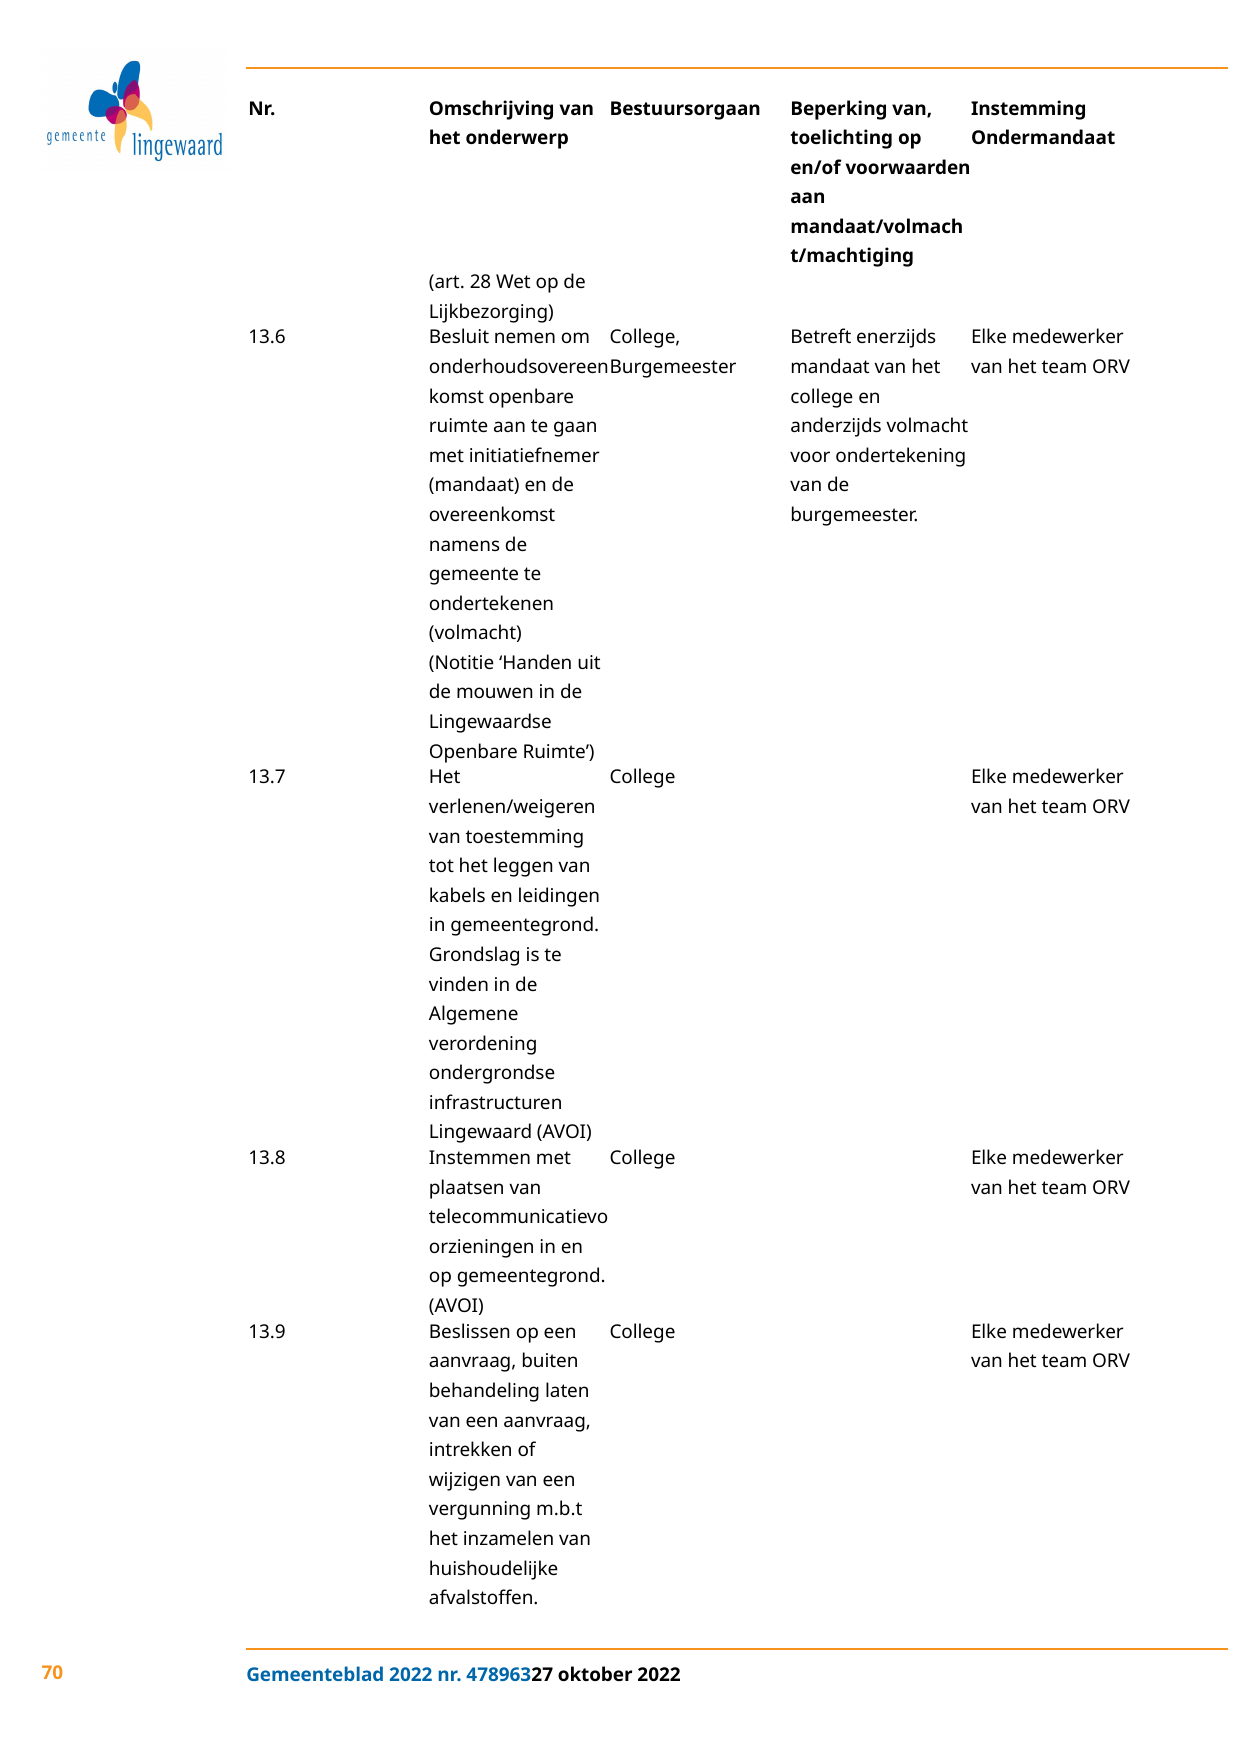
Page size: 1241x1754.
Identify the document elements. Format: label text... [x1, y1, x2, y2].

table_cell 13.9 [248, 1318, 429, 1610]
table_cell [971, 269, 1152, 324]
table_cell College [609, 1318, 790, 1610]
table_cell [248, 269, 429, 324]
picture [41, 47, 231, 172]
table_cell Instemmen met plaatsen van telecommunicatievoorzieningen in en op gemeentegrond. (AVOI) [429, 1144, 609, 1318]
table_cell [790, 269, 971, 324]
table_header Nr. [248, 95, 429, 268]
table_cell Het verlenen/weigeren van toestemming tot het leggen van kabels en leidingen in gemeentegrond. Grondslag is te vinden in de Algemene verordening ondergrondse infrastructuren Lingewaard (AVOI) [429, 764, 609, 1144]
table_cell [790, 1318, 971, 1610]
table_cell [609, 269, 790, 324]
table_cell [790, 1144, 971, 1318]
table_cell Beslissen op een aanvraag, buiten behandeling laten van een aanvraag, intrekken of wijzigen van een vergunning m.b.t het inzamelen van huishoudelijke afvalstoffen. [429, 1318, 609, 1610]
table_header Bestuursorgaan [609, 95, 790, 268]
table_cell Elke medewerker van het team ORV [971, 764, 1152, 1144]
table_cell 13.7 [248, 764, 429, 1144]
table_cell 13.6 [248, 324, 429, 764]
table_cell College, Burgemeester [609, 324, 790, 764]
table_cell Elke medewerker van het team ORV [971, 1144, 1152, 1318]
table_header Instemming Ondermandaat [971, 95, 1152, 268]
table_cell Besluit nemen om onderhoudsovereenkomst openbare ruimte aan te gaan met initiatiefnemer (mandaat) en de overeenkomst namens de gemeente te ondertekenen (volmacht) (Notitie ‘Handen uit de mouwen in de Lingewaardse Openbare Ruimte’) [429, 324, 609, 764]
table_header Beperking van, toelichting op en/of voorwaarden aan mandaat/volmacht/machtiging [790, 95, 971, 268]
table_cell Elke medewerker van het team ORV [971, 324, 1152, 764]
table_cell 13.8 [248, 1144, 429, 1318]
table_cell College [609, 764, 790, 1144]
table_cell Betreft enerzijds mandaat van het college en anderzijds volmacht voor ondertekening van de burgemeester. [790, 324, 971, 764]
table_cell [790, 764, 971, 1144]
table_cell (art. 28 Wet op de Lijkbezorging) [429, 269, 609, 324]
table_header Omschrijving van het onderwerp [429, 95, 609, 268]
table_cell College [609, 1144, 790, 1318]
table_cell Elke medewerker van het team ORV [971, 1318, 1152, 1610]
